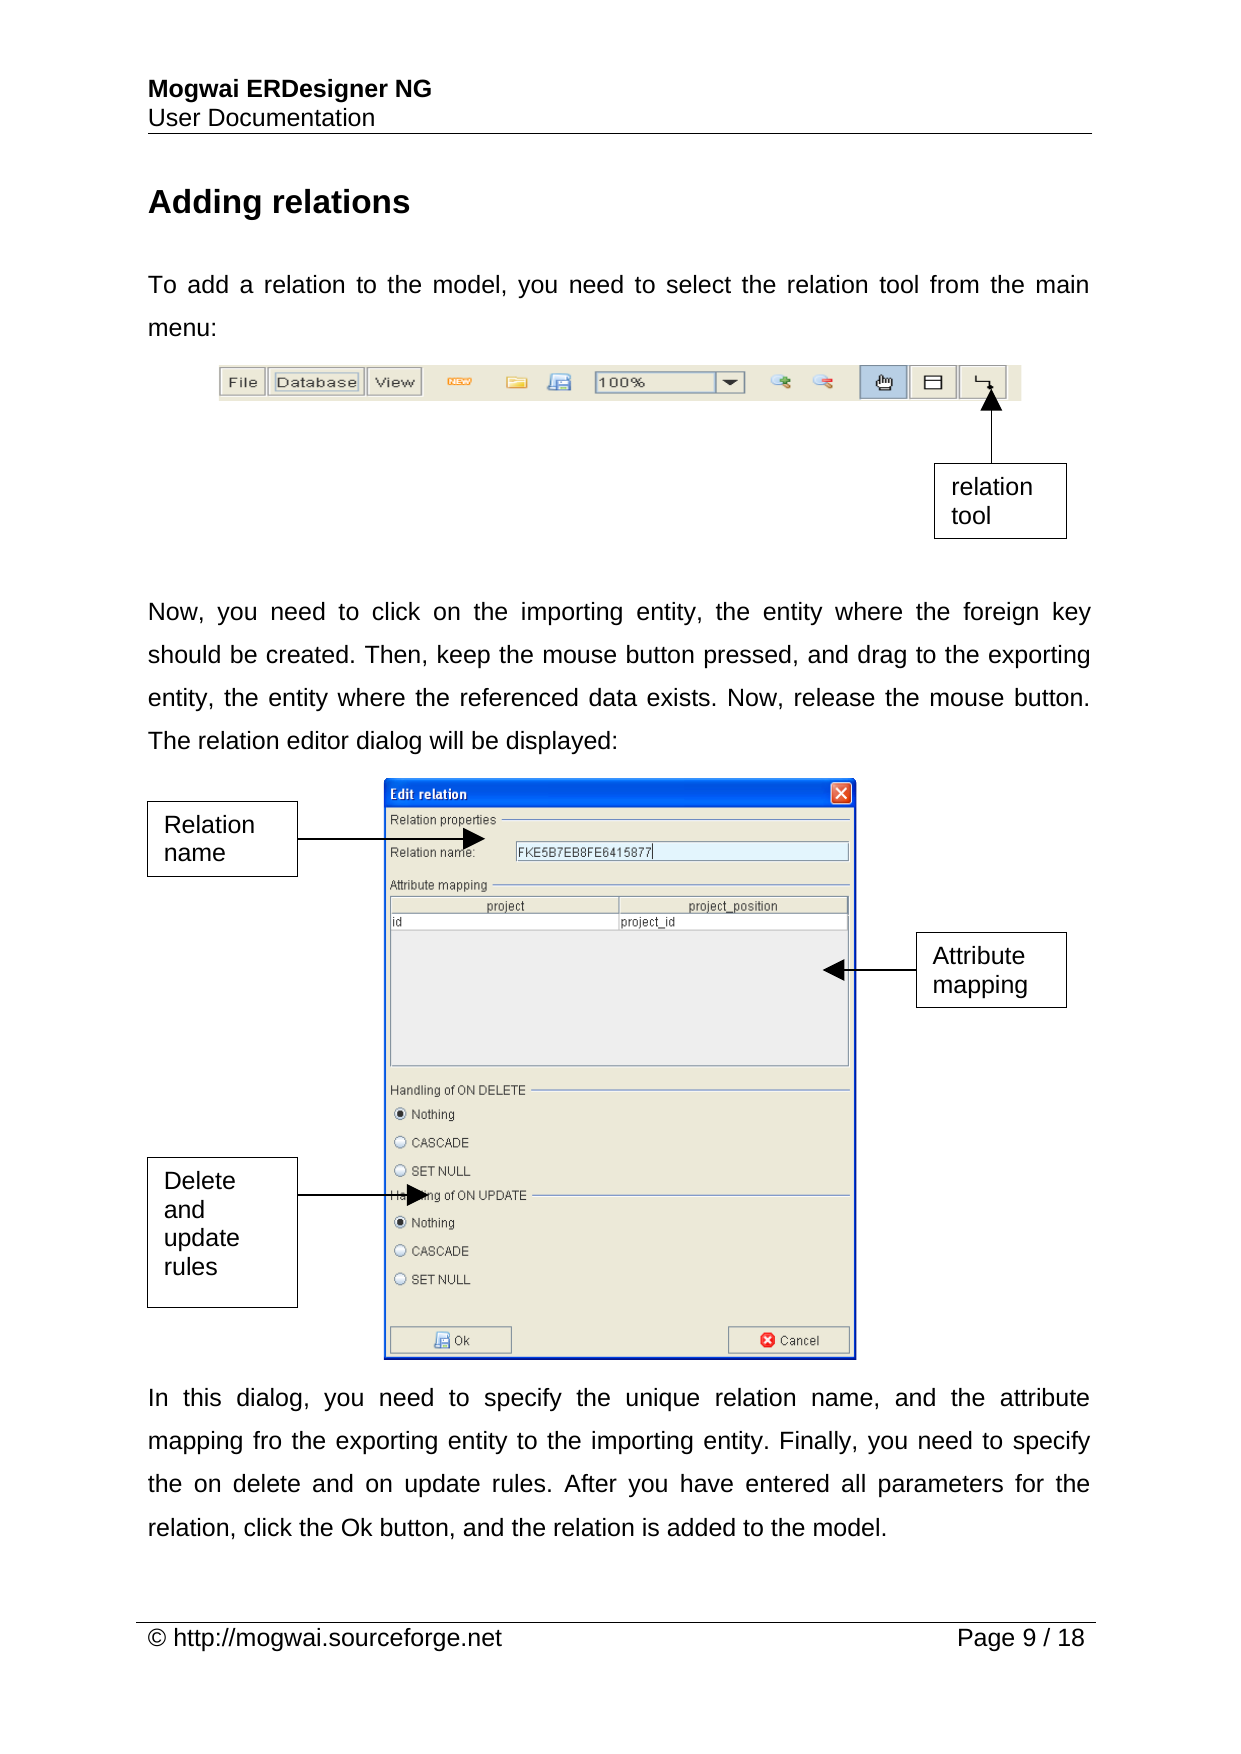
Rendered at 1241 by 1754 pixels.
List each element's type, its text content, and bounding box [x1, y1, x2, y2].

text Delete and update rules [163, 1166, 282, 1281]
text Relation name [163, 809, 282, 867]
subtitle Adding relations [148, 182, 1092, 221]
picture [383, 778, 857, 1360]
text To add a relation to the model, you need to select the relation tool from the main menu: [148, 270, 1092, 342]
text In this dialog, you need to specify the unique relation name, and the attribute mapping fro the exporting entity to the importing entity. Finally, you need to specify the on delete and on update rules. After you have entered all parameters for the relation, click the Ok button, and the relation is added to the model. [148, 1383, 1092, 1541]
text Now, you need to click on the importing entity, the entity where the foreign key should be created. Then, keep the mouse button pressed, and drag to the exporting entity, the entity where the referenced data exists. Now, release the mouse button. The relation editor dialog will be displayed: [148, 596, 1092, 754]
text relation tool [951, 472, 1051, 529]
picture [218, 365, 1022, 401]
text Attribute mapping [932, 941, 1051, 998]
